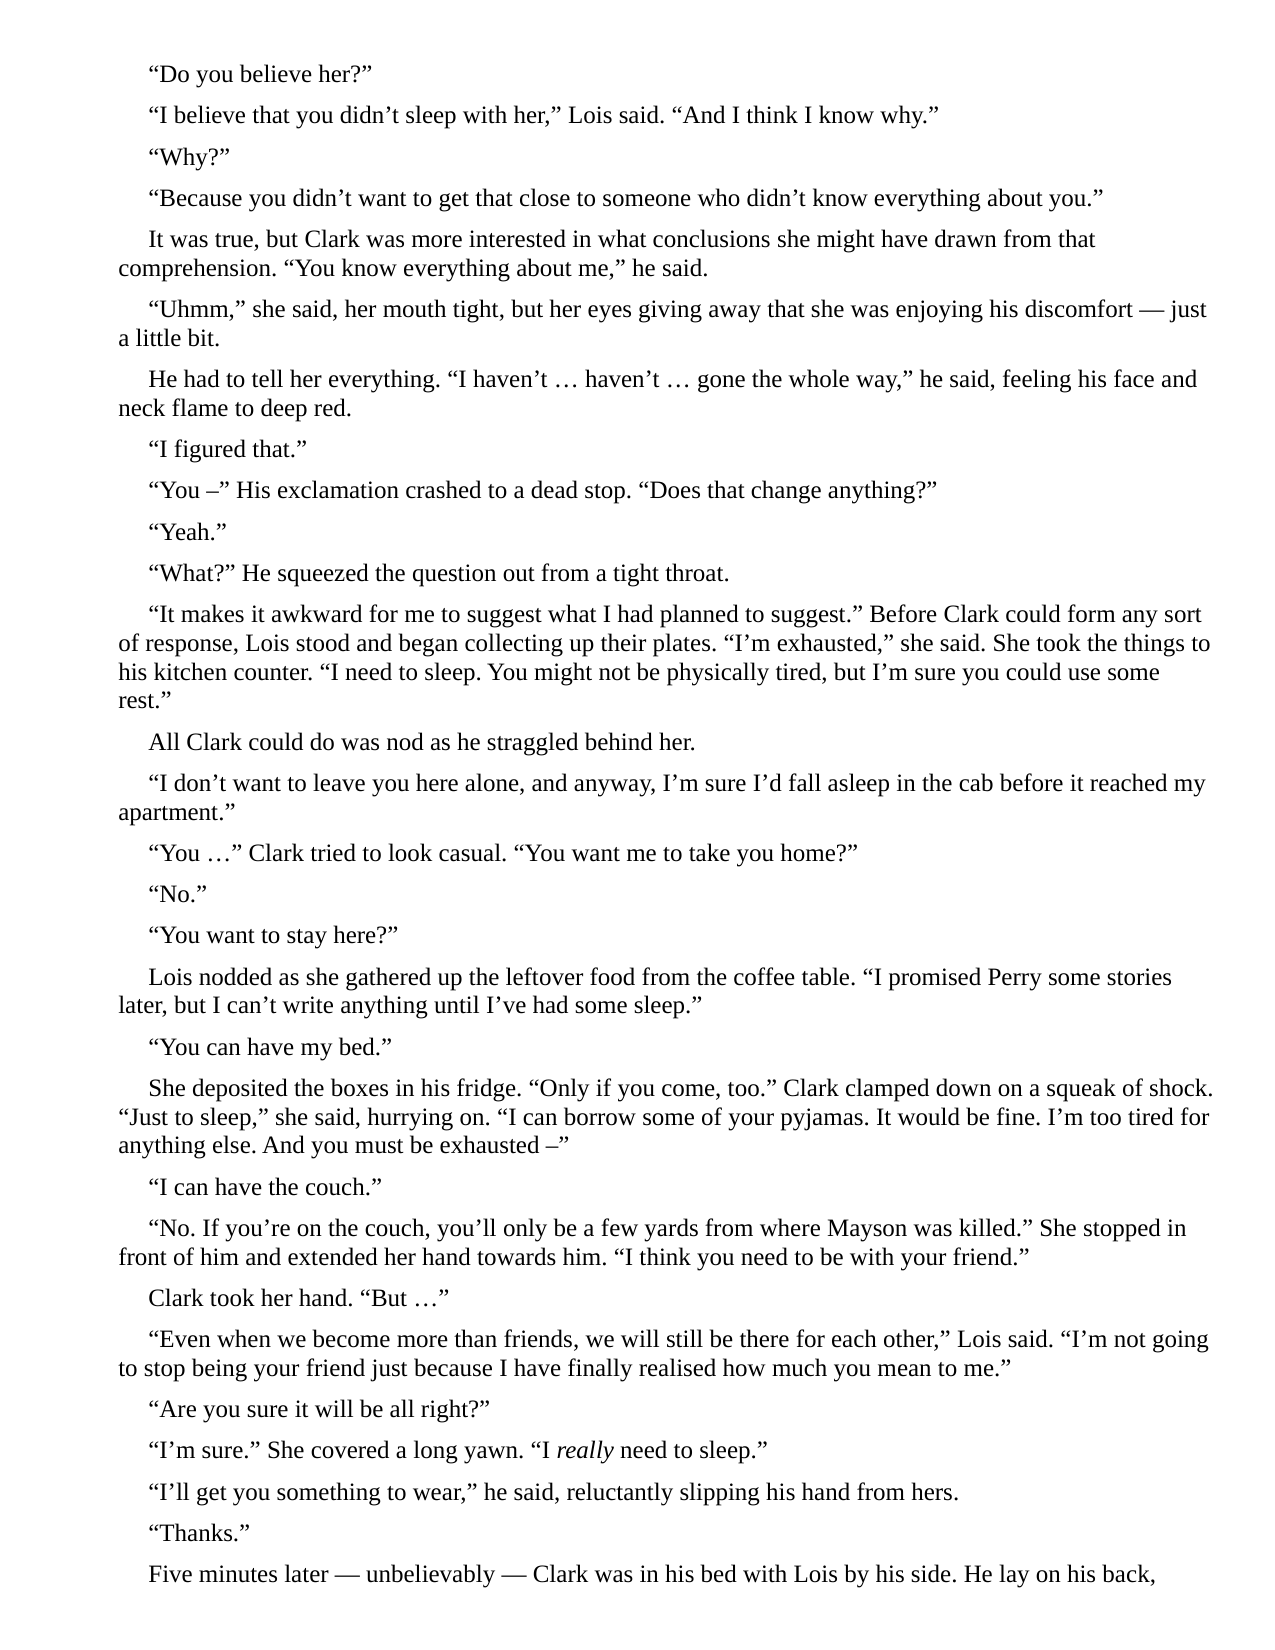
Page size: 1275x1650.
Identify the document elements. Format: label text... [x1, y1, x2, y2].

text She deposited the boxes in his fridge. “Only if you come, too.” Clark clamped down on a squeak of shock. “Just to sleep,” she said, hurrying on. “I can borrow some of your pyjamas. It would be fine. I’m too tired for anything else. And you must be exhausted –” [118, 1073, 1216, 1159]
text “Thanks.” [118, 1518, 1216, 1547]
text “Even when we become more than friends, we will still be there for each other,” Lois said. “I’m not going to stop being your friend just because I have finally realised how much you mean to me.” [118, 1324, 1216, 1382]
text “What?” He squeezed the question out from a tight throat. [118, 558, 1216, 587]
text Lois nodded as she gathered up the leftover food from the coffee table. “I promised Perry some stories later, but I can’t write anything until I’ve had some sleep.” [118, 962, 1216, 1019]
text “You want to stay here?” [118, 920, 1216, 949]
text It was true, but Clark was more interested in what conclusions she might have drawn from that comprehension. “You know everything about me,” he said. [118, 224, 1216, 282]
text “I believe that you didn’t sleep with her,” Lois said. “And I think I know why.” [118, 100, 1216, 129]
text “It makes it awkward for me to suggest what I had planned to suggest.” Before Clark could form any sort of response, Lois stood and began collecting up their plates. “I’m exhausted,” she said. She took the things to his kitchen counter. “I need to sleep. You might not be physically tired, but I’m sure you could use some rest.” [118, 599, 1216, 714]
text “Uhmm,” she said, her mouth tight, but her eyes giving away that she was enjoying his discomfort — just a little bit. [118, 294, 1216, 352]
text Clark took her hand. “But …” [118, 1283, 1216, 1312]
text “Are you sure it will be all right?” [118, 1394, 1216, 1423]
text He had to tell her everything. “I haven’t … haven’t … gone the whole way,” he said, feeling his face and neck flame to deep red. [118, 364, 1216, 422]
text “Why?” [118, 142, 1216, 170]
text “You –” His exclamation crashed to a dead stop. “Does that change anything?” [118, 475, 1216, 504]
text “I figured that.” [118, 434, 1216, 463]
text “No. If you’re on the couch, you’ll only be a few yards from where Mayson was killed.” She stopped in front of him and extended her hand towards him. “I think you need to be with your friend.” [118, 1213, 1216, 1270]
text “You can have my bed.” [118, 1032, 1216, 1060]
text “Because you didn’t want to get that close to someone who didn’t know everything about you.” [118, 183, 1216, 212]
text “I don’t want to leave you here alone, and anyway, I’m sure I’d fall asleep in the cab before it reached my apartment.” [118, 768, 1216, 825]
text All Clark could do was nod as he straggled behind her. [118, 727, 1216, 755]
text “No.” [118, 879, 1216, 908]
text “Yeah.” [118, 517, 1216, 545]
text Five minutes later — unbelievably — Clark was in his bed with Lois by his side. He lay on his back, [118, 1559, 1216, 1588]
text “I can have the couch.” [118, 1172, 1216, 1200]
text “I’m sure.” She covered a long yawn. “I really need to sleep.” [118, 1435, 1216, 1464]
text “I’ll get you something to wear,” he said, reluctantly slipping his hand from hers. [118, 1477, 1216, 1505]
text “Do you believe her?” [118, 59, 1216, 88]
text “You …” Clark tried to look casual. “You want me to take you home?” [118, 838, 1216, 867]
